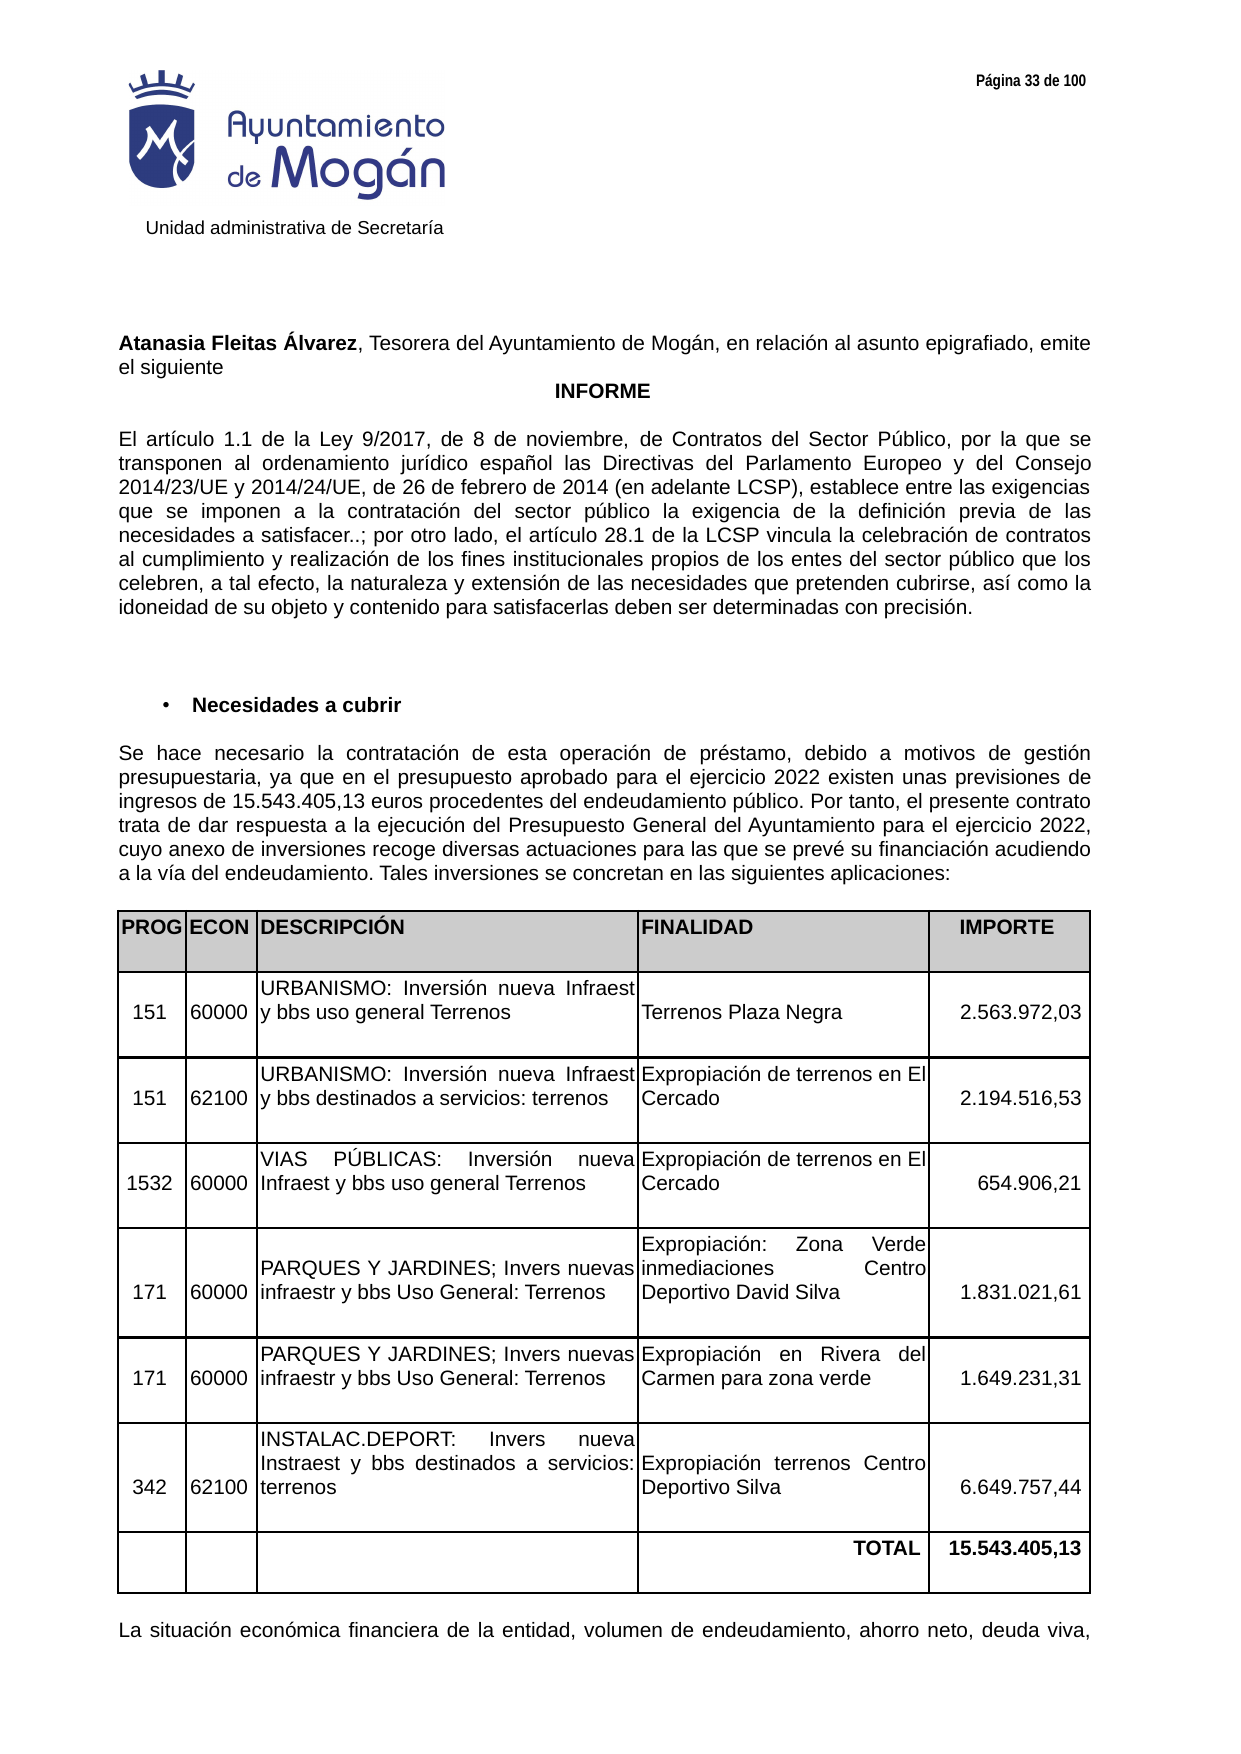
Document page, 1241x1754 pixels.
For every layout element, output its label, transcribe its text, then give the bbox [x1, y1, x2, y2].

table_cell Expropiación de terrenos en El Cercado [639, 1144, 928, 1227]
table_cell 151 [119, 1059, 185, 1142]
table_cell 1532 [119, 1144, 185, 1227]
table_cell 2.194.516,53 [930, 1059, 1089, 1142]
table_cell 60000 [187, 1339, 256, 1422]
table_cell 171 [119, 1229, 185, 1336]
table_header PROG [119, 912, 185, 971]
table_header IMPORTE [930, 912, 1089, 971]
table_header ECON [187, 912, 256, 971]
text Se hace necesario la contratación de esta operación de préstamo, debido a motivos de gestión presupuestaria, ya que en el presupuesto aprobado para el ejercicio 2022 existen unas previsiones de ingresos de 15.543.405,13 euros procedentes del endeudamiento público. Por tanto, el presente contrato trata de dar respuesta a la ejecución del Presupuesto General del Ayuntamiento para el ejercicio 2022, cuyo anexo de inversiones recoge diversas actuaciones para las que se prevé su financiación acudiendo a la vía del endeudamiento. Tales inversiones se concretan en las siguientes aplicaciones: [118, 741, 1092, 885]
table_cell 1.831.021,61 [930, 1229, 1089, 1336]
table_cell 2.563.972,03 [930, 973, 1089, 1056]
table_header DESCRIPCIÓN [258, 912, 637, 971]
text El artículo 1.1 de la Ley 9/2017, de 8 de noviembre, de Contratos del Sector Público, por la que se transponen al ordenamiento jurídico español las Directivas del Parlamento Europeo y del Consejo 2014/23/UE y 2014/24/UE, de 26 de febrero de 2014 (en adelante LCSP), establece entre las exigencias que se imponen a la contratación del sector público la exigencia de la definición previa de las necesidades a satisfacer..; por otro lado, el artículo 28.1 de la LCSP vincula la celebración de contratos al cumplimiento y realización de los fines institucionales propios de los entes del sector público que los celebren, a tal efecto, la naturaleza y extensión de las necesidades que pretenden cubrirse, así como la idoneidad de su objeto y contenido para satisfacerlas deben ser determinadas con precisión. [118, 427, 1092, 619]
table_cell [119, 1533, 185, 1592]
table_cell Expropiación de terrenos en El Cercado [639, 1059, 928, 1142]
table_cell 15.543.405,13 [930, 1533, 1089, 1592]
table_cell Expropiación terrenos Centro Deportivo Silva [639, 1424, 928, 1531]
table_cell [187, 1533, 256, 1592]
table_cell VIAS PÚBLICAS: Inversión nueva Infraest y bbs uso general Terrenos [258, 1144, 637, 1227]
table_cell 60000 [187, 973, 256, 1056]
picture [128, 70, 445, 206]
list Necesidades a cubrir [162, 692, 1092, 716]
text Atanasia Fleitas Álvarez, Tesorera del Ayuntamiento de Mogán, en relación al asunto epigrafiado, emite el siguiente [118, 331, 1092, 378]
table_cell 62100 [187, 1059, 256, 1142]
text INFORME [118, 378, 1092, 402]
table_cell Expropiación: Zona Verde inmediaciones Centro Deportivo David Silva [639, 1229, 928, 1336]
table_cell 654.906,21 [930, 1144, 1089, 1227]
table_cell 62100 [187, 1424, 256, 1531]
table_cell Terrenos Plaza Negra [639, 973, 928, 1056]
text La situación económica financiera de la entidad, volumen de endeudamiento, ahorro neto, deuda viva, [118, 1594, 1092, 1642]
table_header FINALIDAD [639, 912, 928, 971]
table_cell 6.649.757,44 [930, 1424, 1089, 1531]
table_cell TOTAL [639, 1533, 928, 1592]
table_cell [258, 1533, 637, 1592]
table_cell PARQUES Y JARDINES; Invers nuevas infraestr y bbs Uso General: Terrenos [258, 1339, 637, 1422]
table_cell URBANISMO: Inversión nueva Infraest y bbs uso general Terrenos [258, 973, 637, 1056]
table_cell URBANISMO: Inversión nueva Infraest y bbs destinados a servicios: terrenos [258, 1059, 637, 1142]
table_cell 60000 [187, 1229, 256, 1336]
table_cell Expropiación en Rivera del Carmen para zona verde [639, 1339, 928, 1422]
table_cell 151 [119, 973, 185, 1056]
table_cell 171 [119, 1339, 185, 1422]
table_cell 60000 [187, 1144, 256, 1227]
table_cell 1.649.231,31 [930, 1339, 1089, 1422]
table_cell INSTALAC.DEPORT: Invers nueva Instraest y bbs destinados a servicios: terrenos [258, 1424, 637, 1531]
table_cell PARQUES Y JARDINES; Invers nuevas infraestr y bbs Uso General: Terrenos [258, 1229, 637, 1336]
table_cell 342 [119, 1424, 185, 1531]
